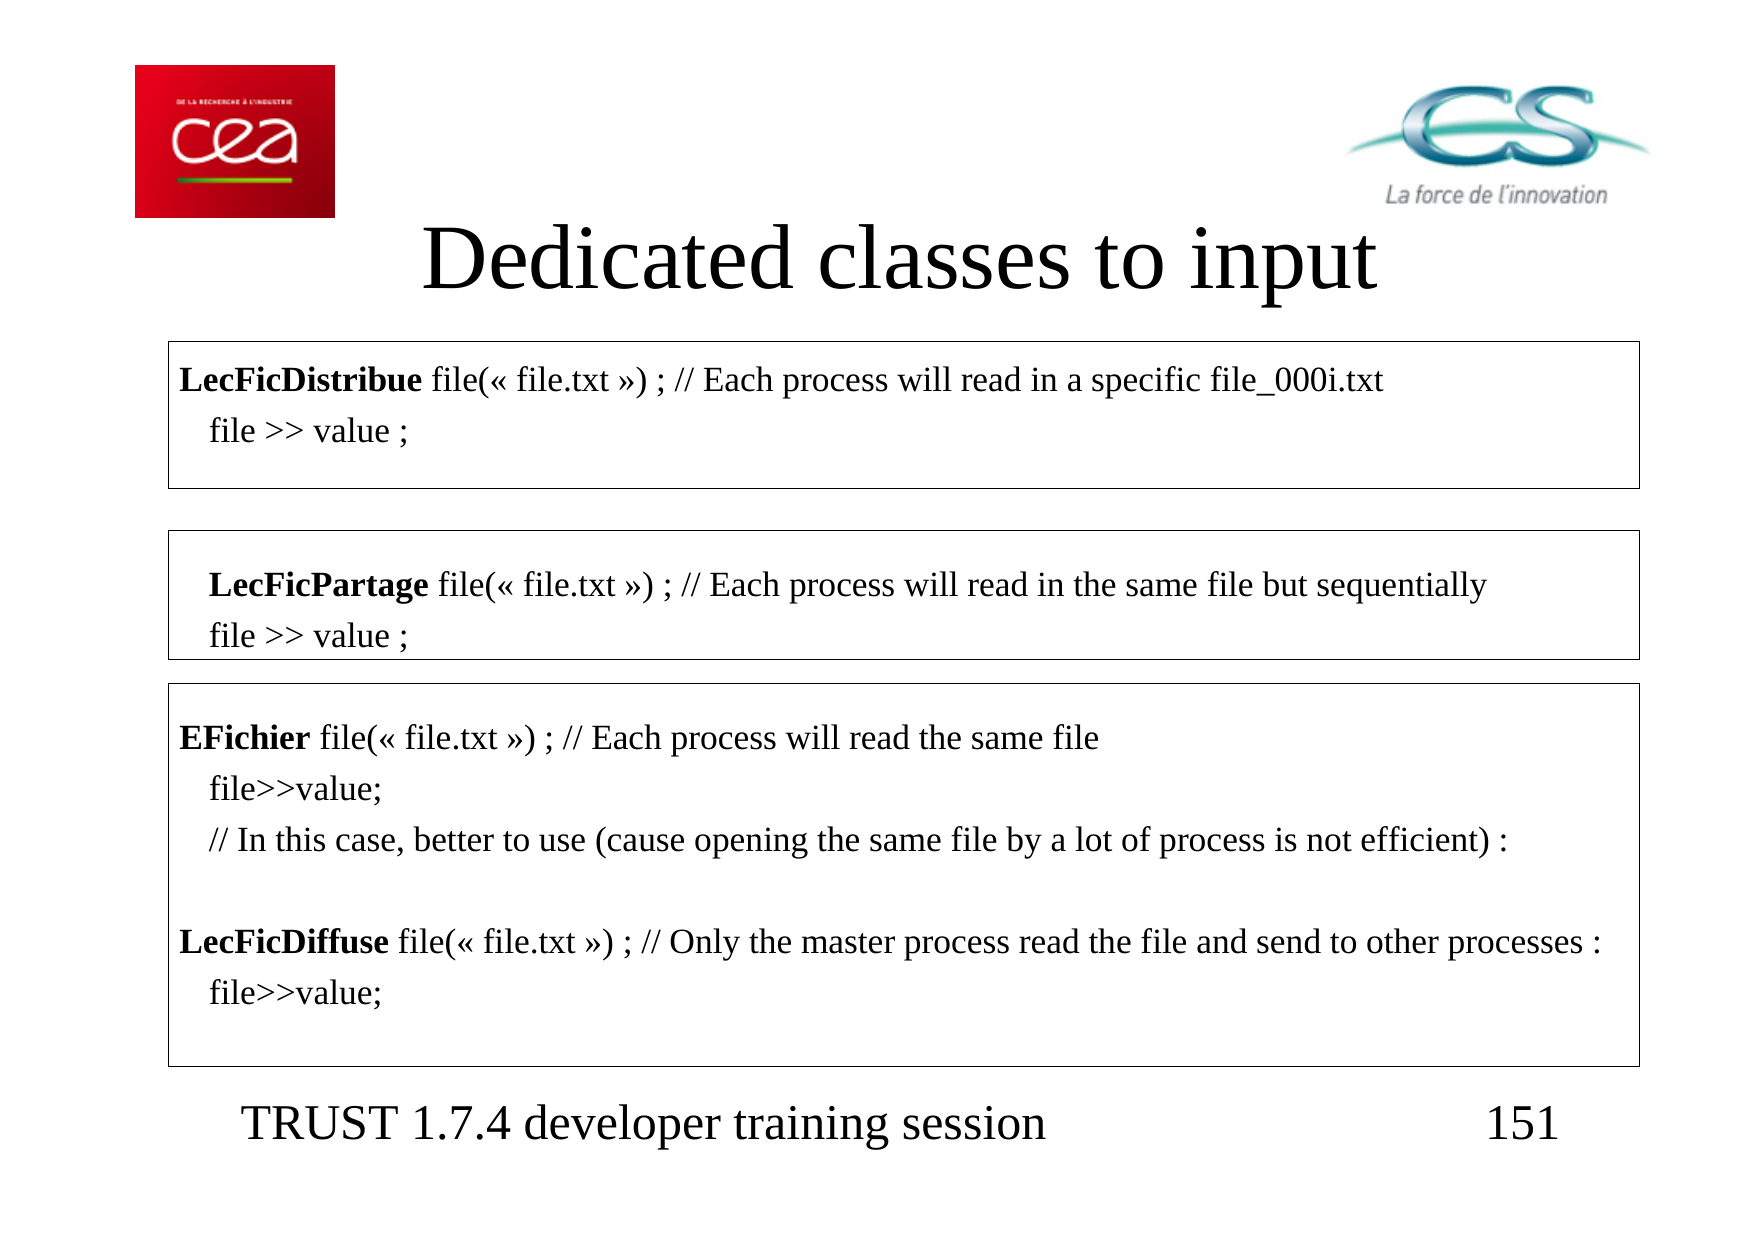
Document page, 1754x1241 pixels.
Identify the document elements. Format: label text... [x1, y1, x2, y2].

picture [1340, 73, 1662, 218]
list LecFicDistribue file(« file.txt ») ; // Each process will read in a specific file_000i.txt file >> value ; LecFicPartage file(« file.txt ») ; // Each process will read in the same file but sequentially file >> value ; EFichier file(« file.txt ») ; // Each process will read the same file file>>value; // In this case, better to use (cause opening the same file by a lot of process is not efficient) : LecFicDiffuse file(« file.txt ») ; // Only the master process read the file and send to other processes : file>>value; [169, 684, 1639, 1033]
title Dedicated classes to input [225, 127, 1576, 341]
list LecFicDistribue file(« file.txt ») ; // Each process will read in a specific file_000i.txt file >> value ; LecFicPartage file(« file.txt ») ; // Each process will read in the same file but sequentially file >> value ; EFichier file(« file.txt ») ; // Each process will read the same file file>>value; // In this case, better to use (cause opening the same file by a lot of process is not efficient) : LecFicDiffuse file(« file.txt ») ; // Only the master process read the file and send to other processes : file>>value; [164, 348, 1640, 1033]
picture [135, 65, 335, 218]
title Dedicated classes to input [225, 342, 1576, 348]
list LecFicDistribue file(« file.txt ») ; // Each process will read in a specific file_000i.txt file >> value ; LecFicPartage file(« file.txt ») ; // Each process will read in the same file but sequentially file >> value ; EFichier file(« file.txt ») ; // Each process will read the same file file>>value; // In this case, better to use (cause opening the same file by a lot of process is not efficient) : LecFicDiffuse file(« file.txt ») ; // Only the master process read the file and send to other processes : file>>value; [169, 348, 1639, 488]
list LecFicDistribue file(« file.txt ») ; // Each process will read in a specific file_000i.txt file >> value ; LecFicPartage file(« file.txt ») ; // Each process will read in the same file but sequentially file >> value ; EFichier file(« file.txt ») ; // Each process will read the same file file>>value; // In this case, better to use (cause opening the same file by a lot of process is not efficient) : LecFicDiffuse file(« file.txt ») ; // Only the master process read the file and send to other processes : file>>value; [169, 531, 1639, 659]
